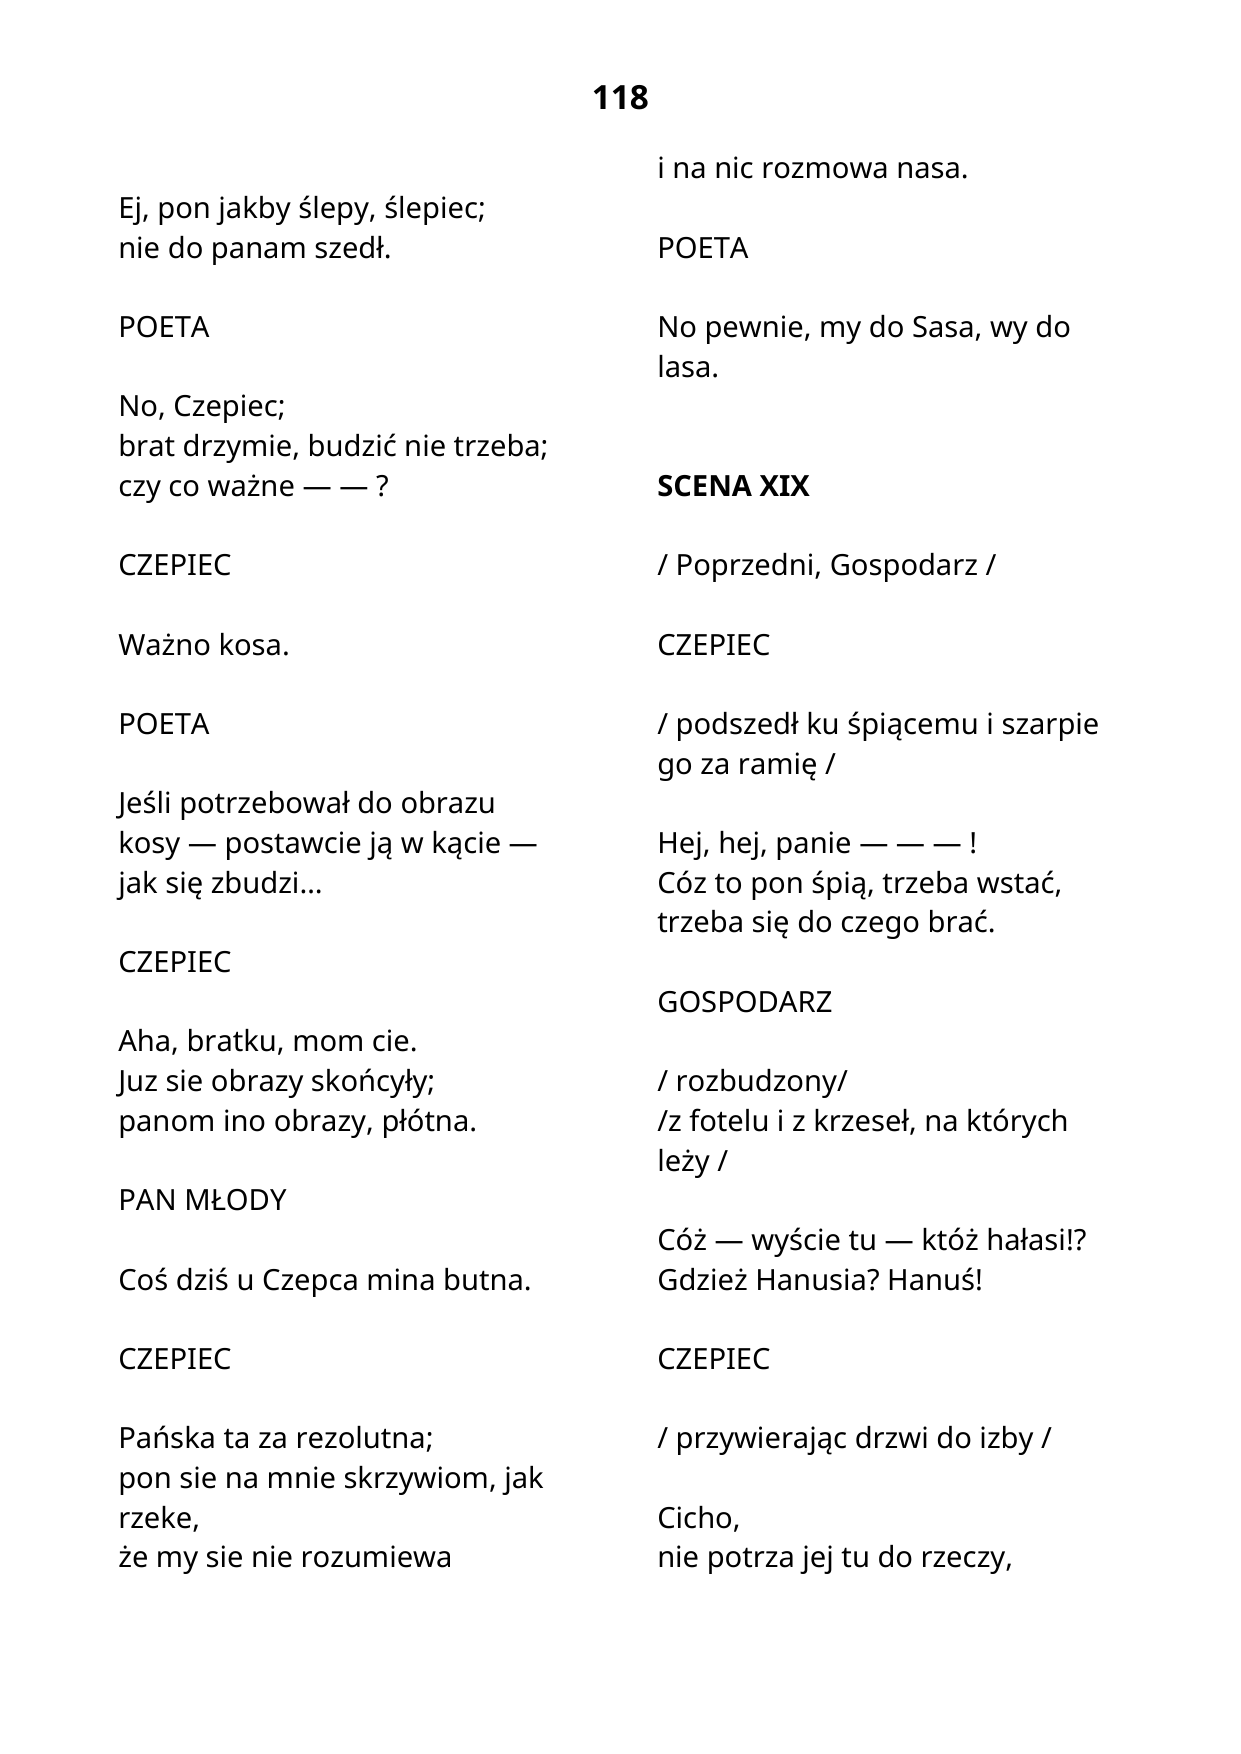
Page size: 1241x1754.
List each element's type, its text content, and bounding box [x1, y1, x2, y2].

text CZEPIEC [657, 624, 1122, 663]
text Cóz to pon śpią, trzeba wstać, [657, 862, 1122, 902]
text GOSPODARZ [657, 981, 1122, 1021]
text No, Czepiec; [118, 386, 583, 425]
text i na nic rozmowa nasa. [657, 148, 1122, 187]
text SCENA XIX [657, 465, 1122, 505]
text / podszedł ku śpiącemu i szarpie go za ramię / [657, 703, 1122, 783]
text że my sie nie rozumiewa [118, 1537, 583, 1576]
text POETA [657, 227, 1122, 267]
text CZEPIEC [118, 1338, 583, 1378]
text kosy — postawcie ją w kącie — [118, 822, 583, 862]
text Cicho, [657, 1497, 1122, 1537]
text / Poprzedni, Gospodarz / [657, 544, 1122, 584]
text Ej, pon jakby ślepy, ślepiec; [118, 187, 583, 227]
text Coś dziś u Czepca mina butna. [118, 1259, 583, 1298]
text jak się zbudzi… [118, 862, 583, 902]
text panom ino obrazy, płótna. [118, 1100, 583, 1140]
text brat drzymie, budzić nie trzeba; [118, 425, 583, 465]
text POETA [118, 703, 583, 743]
text CZEPIEC [118, 544, 583, 584]
text / przywierając drzwi do izby / [657, 1418, 1122, 1457]
text Hej, hej, panie — — — ! [657, 822, 1122, 862]
text trzeba się do czego brać. [657, 902, 1122, 941]
text /z fotelu i z krzeseł, na których leży / [657, 1100, 1122, 1179]
text Ważno kosa. [118, 624, 583, 663]
text CZEPIEC [118, 941, 583, 981]
text / rozbudzony/ [657, 1060, 1122, 1100]
text No pewnie, my do Sasa, wy do lasa. [657, 306, 1122, 386]
text Cóż — wyście tu — któż hałasi!? [657, 1219, 1122, 1259]
text pon sie na mnie skrzywiom, jak rzeke, [118, 1457, 583, 1537]
text nie do panam szedł. [118, 227, 583, 267]
text POETA [118, 306, 583, 346]
text PAN MŁODY [118, 1179, 583, 1219]
text Pańska ta za rezolutna; [118, 1418, 583, 1457]
text Aha, bratku, mom cie. [118, 1021, 583, 1060]
text nie potrza jej tu do rzeczy, [657, 1537, 1122, 1576]
text Juz sie obrazy skońcyły; [118, 1060, 583, 1100]
text czy co ważne — — ? [118, 465, 583, 505]
text CZEPIEC [657, 1338, 1122, 1378]
text Jeśli potrzebował do obrazu [118, 783, 583, 822]
text Gdzież Hanusia? Hanuś! [657, 1259, 1122, 1298]
